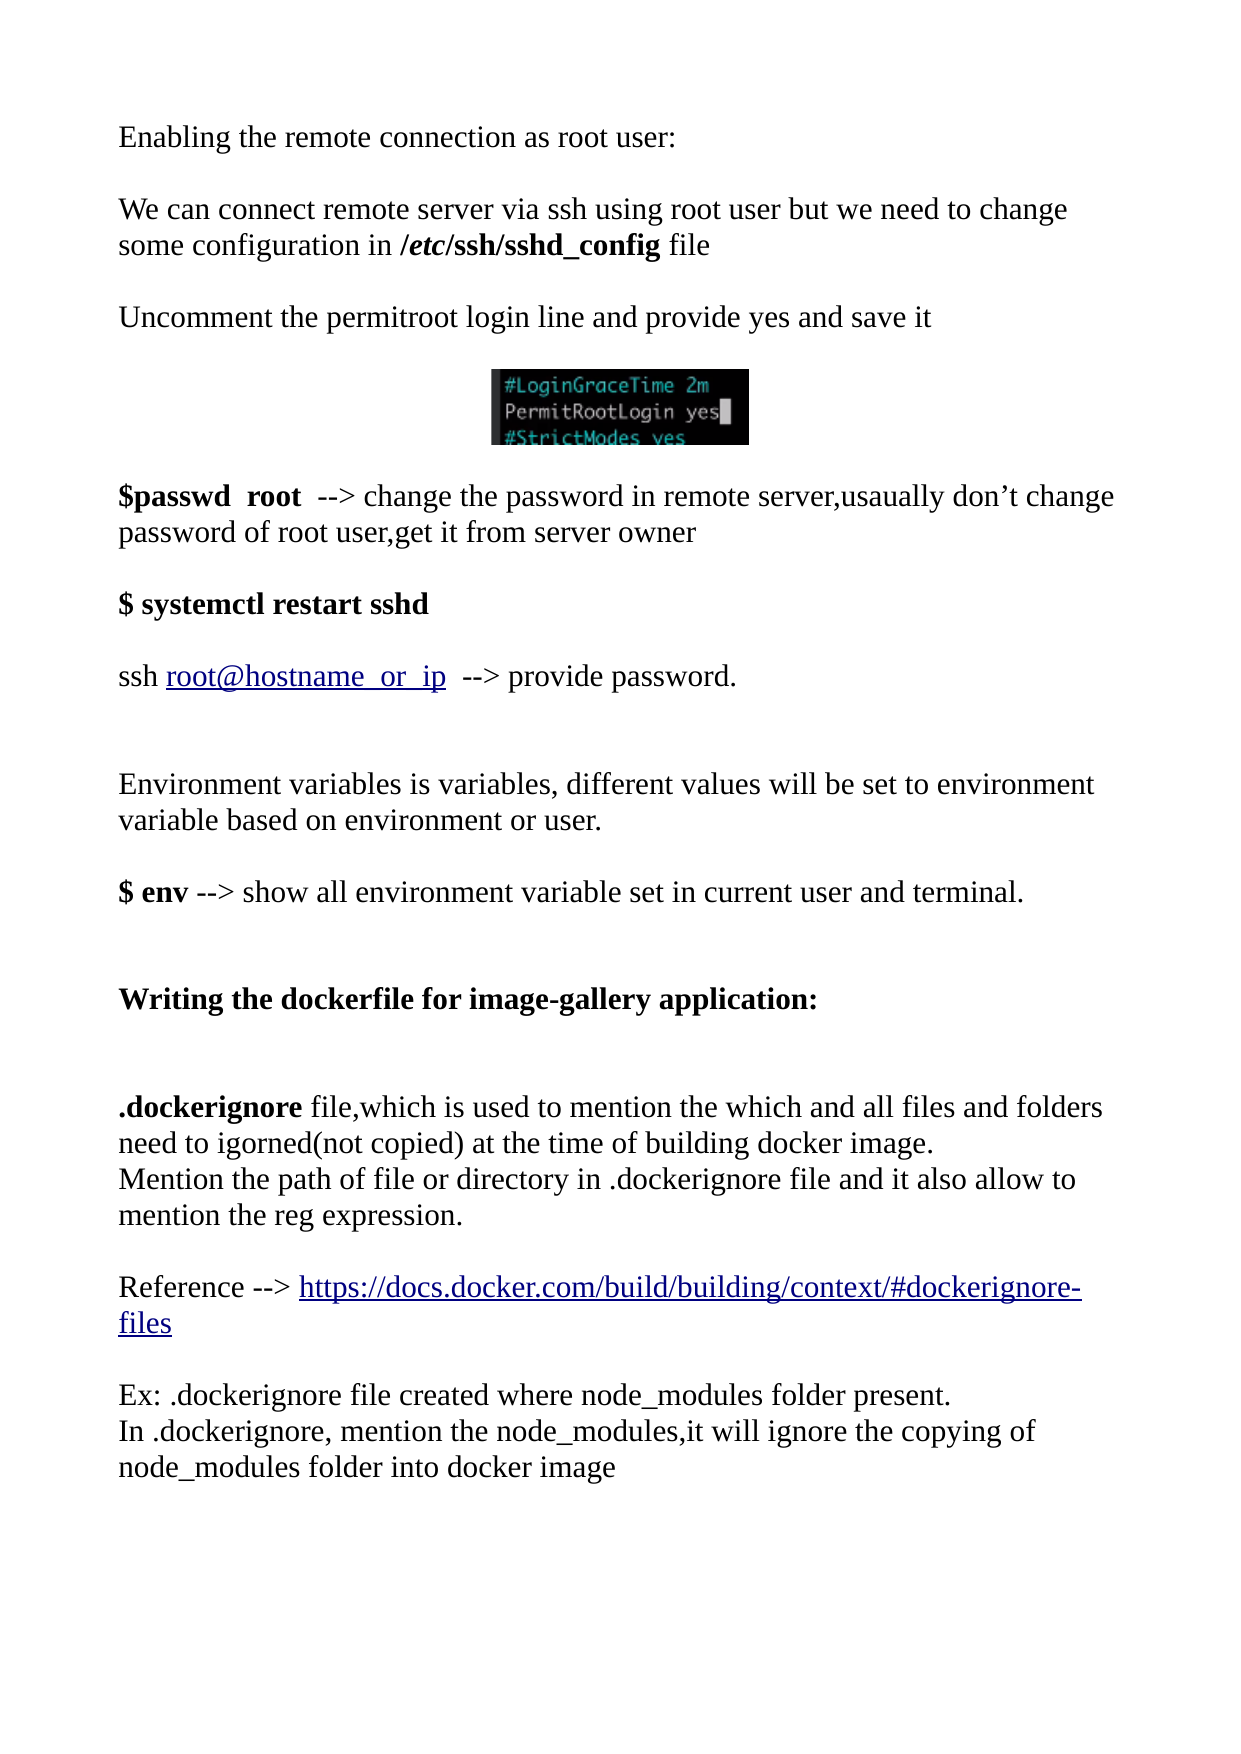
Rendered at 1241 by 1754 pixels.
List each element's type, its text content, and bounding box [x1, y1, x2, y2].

text Mention the path of file or directory in .dockerignore file and it also allow to mention the reg expression. [118, 1160, 1122, 1232]
text .dockerignore file,which is used to mention the which and all files and folders need to igorned(not copied) at the time of building docker image. [118, 1088, 1122, 1160]
text $ systemctl restart sshd [118, 585, 1122, 621]
text In .dockerignore, mention the node_modules,it will ignore the copying of node_modules folder into docker image [118, 1412, 1122, 1484]
text Reference --> https://docs.docker.com/build/building/context/#dockerignore-files [118, 1268, 1122, 1340]
text Environment variables is variables, different values will be set to environment variable based on environment or user. [118, 765, 1122, 837]
text $ env --> show all environment variable set in current user and terminal. [118, 873, 1122, 909]
text Enabling the remote connection as root user: [118, 118, 1122, 154]
text $passwd root --> change the password in remote server,usaually don’t change password of root user,get it from server owner [118, 477, 1122, 549]
text ssh root@hostname_or_ip --> provide password. [118, 657, 1122, 693]
text Ex: .dockerignore file created where node_modules folder present. [118, 1376, 1122, 1412]
text We can connect remote server via ssh using root user but we need to change some configuration in /etc/ssh/sshd_config file [118, 190, 1122, 262]
text Uncomment the permitroot login line and provide yes and save it [118, 298, 1122, 334]
text Writing the dockerfile for image-gallery application: [118, 981, 1122, 1017]
picture [491, 369, 749, 445]
